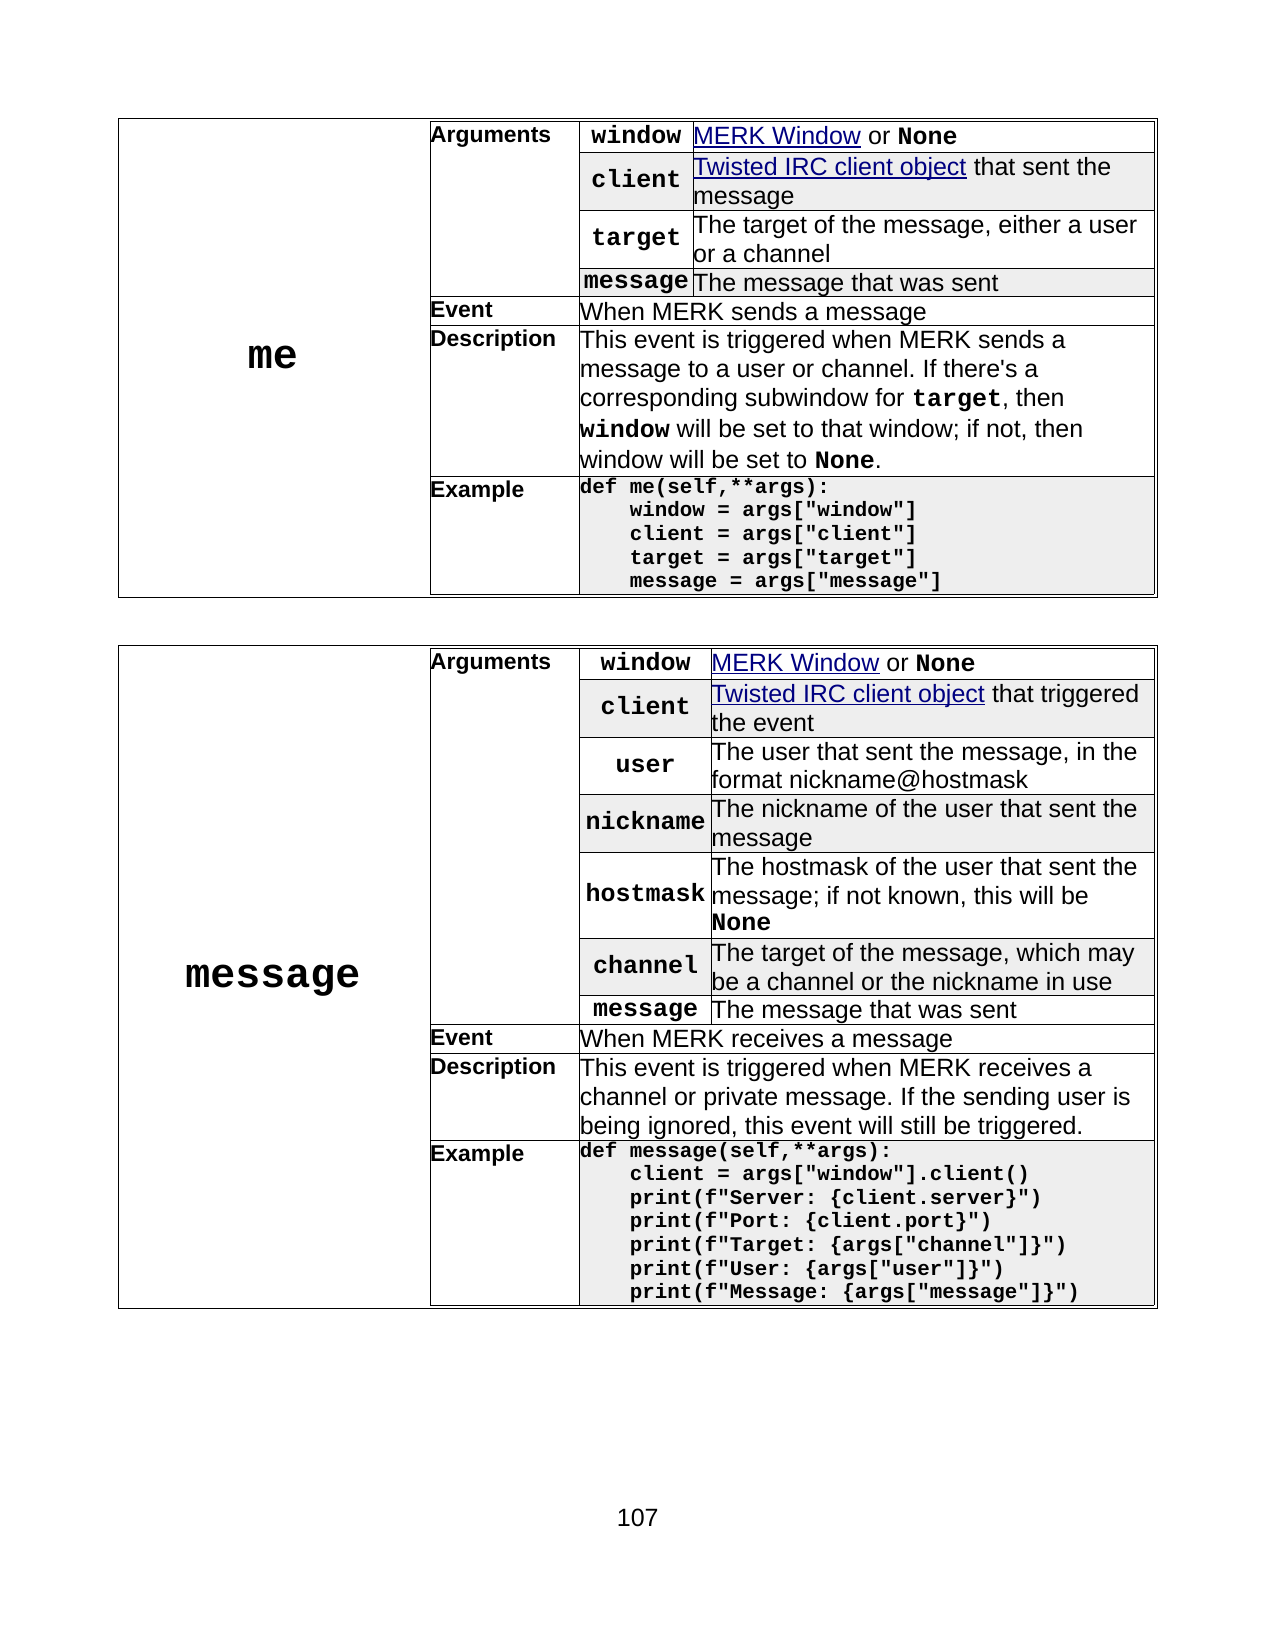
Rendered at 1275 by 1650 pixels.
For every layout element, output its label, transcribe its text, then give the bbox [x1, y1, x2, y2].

table_cell This event is triggered when MERK receives a channel or private message. If the sending user is being ignored, this event will still be triggered. [580, 1054, 1154, 1139]
table_cell Example [431, 477, 579, 594]
table_cell When MERK sends a message [580, 297, 1154, 325]
table_cell The message that was sent [712, 996, 1154, 1024]
table_cell The message that was sent [694, 269, 1154, 296]
table_cell message [580, 996, 711, 1024]
table_cell message [580, 269, 693, 296]
table_cell client [580, 680, 711, 737]
table_cell Twisted IRC client object that triggered the event [712, 680, 1154, 737]
table_cell channel [580, 939, 711, 995]
table_cell The target of the message, either a user or a channel [694, 211, 1154, 267]
table_cell The hostmask of the user that sent the message; if not known, this will be None [712, 853, 1154, 938]
table_header Arguments [431, 122, 579, 296]
table_cell def message(self,**args): client = args["window"].client() print(f"Server: {client.server}") print(f"Port: {client.port}") print(f"Target: {args["channel"]}") print(f"User: {args["user"]}") print(f"Message: {args["message"]}") [580, 1141, 1154, 1305]
table_cell The target of the message, which may be a channel or the nickname in use [712, 939, 1154, 995]
table_cell client [580, 153, 693, 210]
table_cell Event [431, 297, 579, 325]
table_cell nickname [580, 795, 711, 852]
table_cell Description [431, 1054, 579, 1139]
table_cell target [580, 211, 693, 267]
table_header Arguments [431, 649, 579, 1024]
table_cell This event is triggered when MERK sends a message to a user or channel. If there's a corresponding subwindow for target, then window will be set to that window; if not, then window will be set to None. [580, 326, 1154, 476]
table_cell hostmask [580, 853, 711, 938]
table_cell The user that sent the message, in the format nickname@hostmask [712, 738, 1154, 794]
table_cell user [580, 738, 711, 794]
table_header window [580, 649, 711, 679]
table_header window [580, 122, 693, 152]
table_header [427, 119, 1157, 597]
table_header me [119, 119, 427, 597]
table_cell The nickname of the user that sent the message [712, 795, 1154, 852]
table_header MERK Window or None [712, 649, 1154, 679]
table_header MERK Window or None [694, 122, 1154, 152]
table_cell Description [431, 326, 579, 476]
table_cell Example [431, 1141, 579, 1305]
table_cell When MERK receives a message [580, 1025, 1154, 1053]
table_header message [119, 646, 427, 1308]
table_cell Event [431, 1025, 579, 1053]
table_cell def me(self,**args): window = args["window"] client = args["client"] target = args["target"] message = args["message"] [580, 477, 1154, 594]
table_cell Twisted IRC client object that sent the message [694, 153, 1154, 210]
table_header [427, 646, 1157, 1308]
